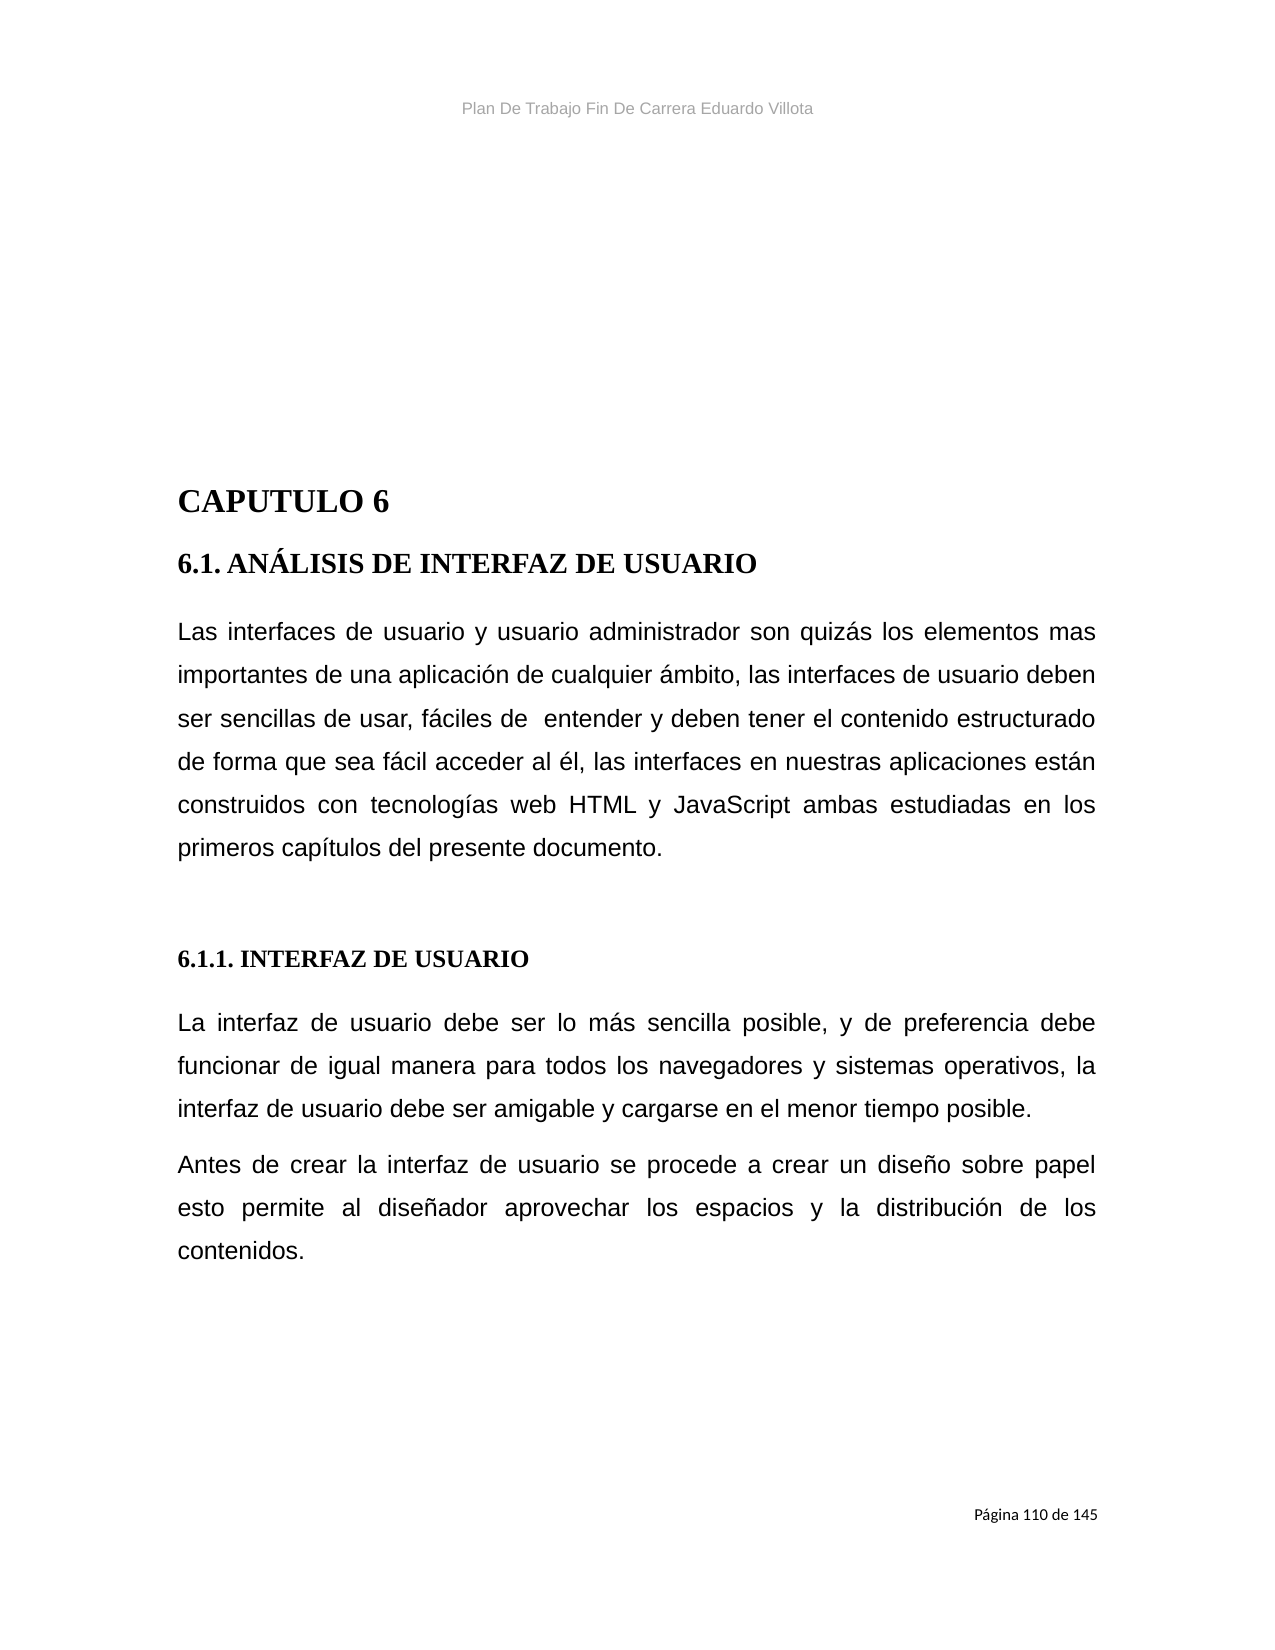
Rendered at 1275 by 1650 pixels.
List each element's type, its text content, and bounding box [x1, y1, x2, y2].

text 6.1. ANÁLISIS DE INTERFAZ DE USUARIO [177, 546, 1098, 580]
text Las interfaces de usuario y usuario administrador son quizás los elementos mas importantes de una aplicación de cualquier ámbito, las interfaces de usuario deben ser sencillas de usar, fáciles de entender y deben tener el contenido estructurado de forma que sea fácil acceder al él, las interfaces en nuestras aplicaciones están construidos con tecnologías web HTML y JavaScript ambas estudiadas en los primeros capítulos del presente documento. [177, 617, 1098, 862]
text CAPUTULO 6 [177, 481, 1098, 520]
text Antes de crear la interfaz de usuario se procede a crear un diseño sobre papel esto permite al diseñador aprovechar los espacios y la distribución de los contenidos. [177, 1150, 1098, 1265]
text 6.1.1. INTERFAZ DE USUARIO [177, 944, 1098, 973]
text La interfaz de usuario debe ser lo más sencilla posible, y de preferencia debe funcionar de igual manera para todos los navegadores y sistemas operativos, la interfaz de usuario debe ser amigable y cargarse en el menor tiempo posible. [177, 1008, 1098, 1123]
